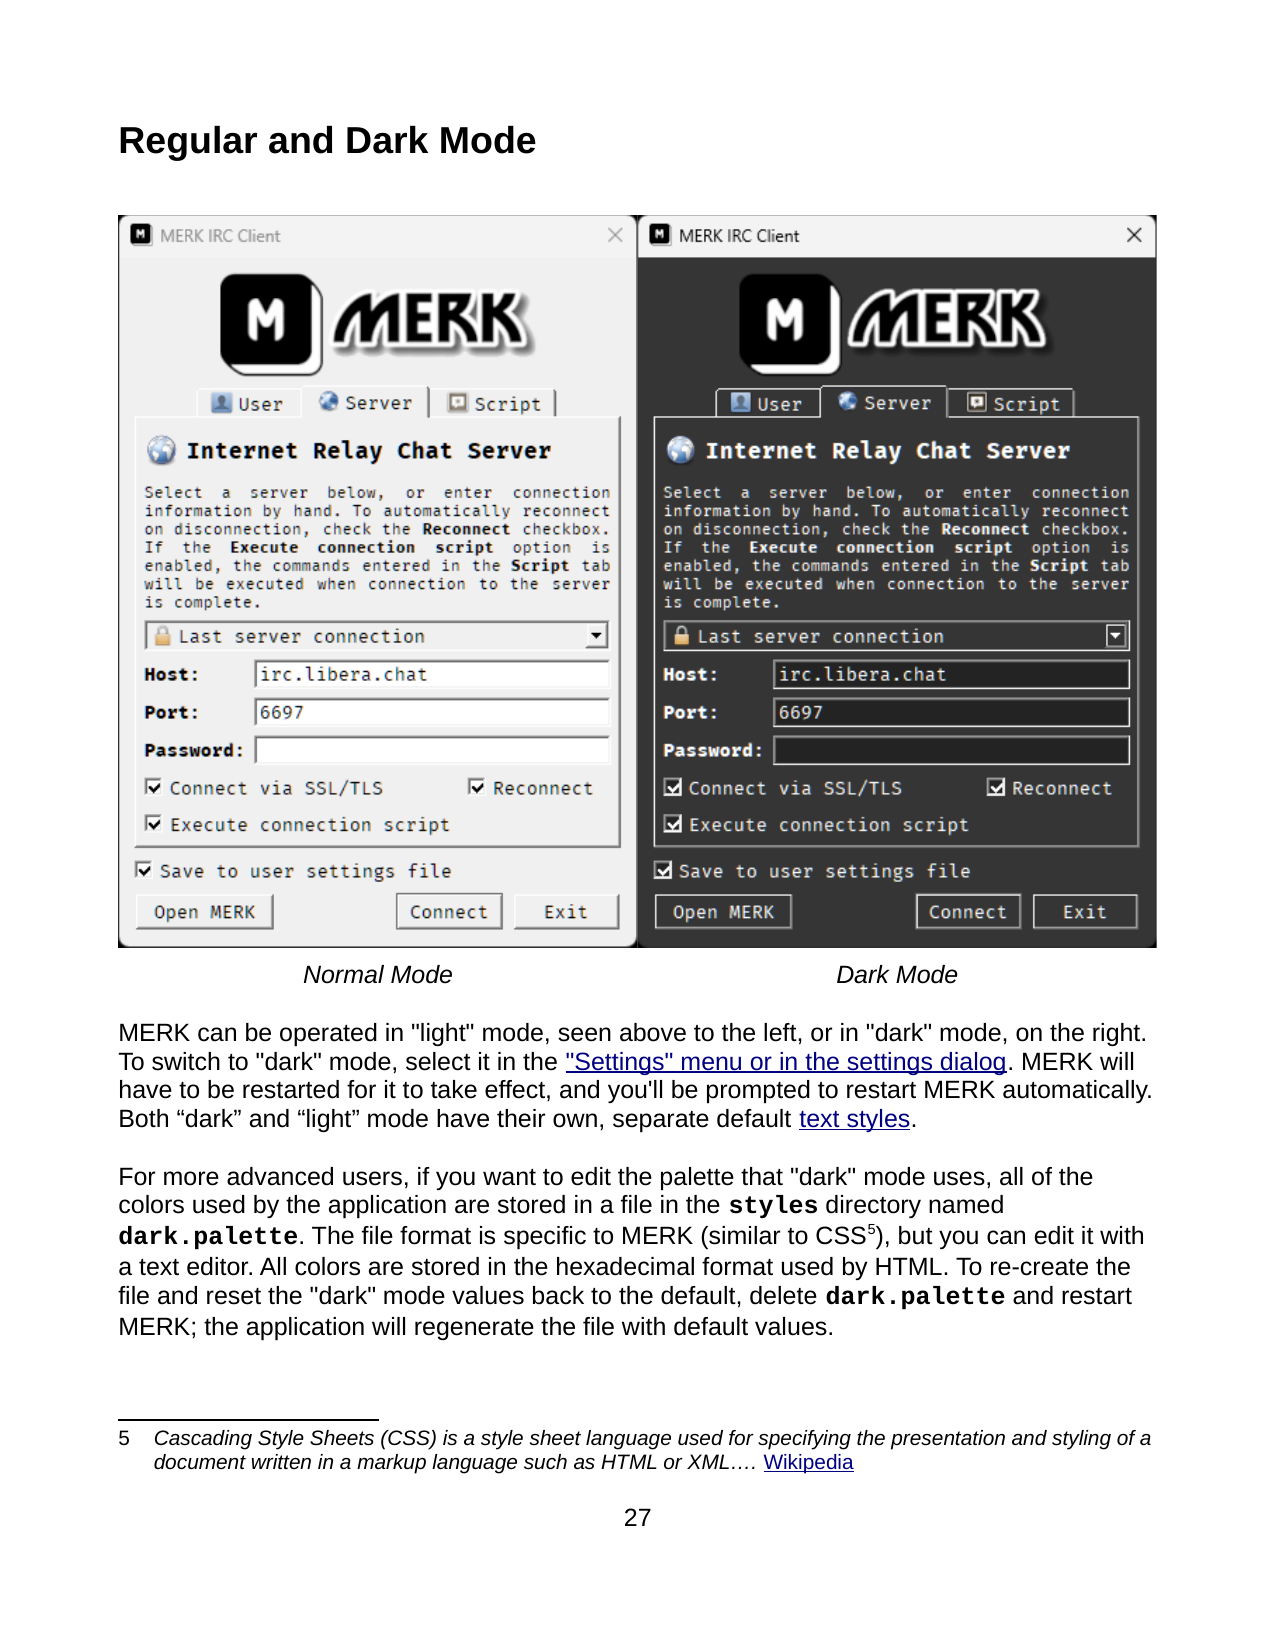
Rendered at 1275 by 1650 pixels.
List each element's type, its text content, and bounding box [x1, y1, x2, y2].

text MERK can be operated in "light" mode, seen above to the left, or in "dark" mode, on the right. To switch to "dark" mode, select it in the "Settings" menu or in the settings dialog. MERK will have to be restarted for it to take effect, and you'll be prompted to restart MERK automatically. Both “dark” and “light” mode have their own, separate default text styles. [118, 1018, 1157, 1133]
picture [118, 215, 1157, 948]
table_header [638, 203, 1157, 215]
table_header [118, 948, 637, 989]
text Cascading Style Sheets (CSS) is a style sheet language used for specifying the presentation and styling of a document written in a markup language such as HTML or XML…. Wikipedia [118, 1426, 1157, 1474]
table_header [638, 948, 1157, 989]
subtitle Regular and Dark Mode [118, 118, 1157, 161]
text For more advanced users, if you want to edit the palette that "dark" mode uses, all of the colors used by the application are stored in a file in the styles directory named dark.palette. The file format is specific to MERK (similar to CSS), but you can edit it with a text editor. All colors are stored in the hexadecimal format used by HTML. To re-create the file and reset the "dark" mode values back to the default, delete dark.palette and restart MERK; the application will regenerate the file with default values. [118, 1162, 1157, 1341]
table_header [118, 203, 637, 215]
